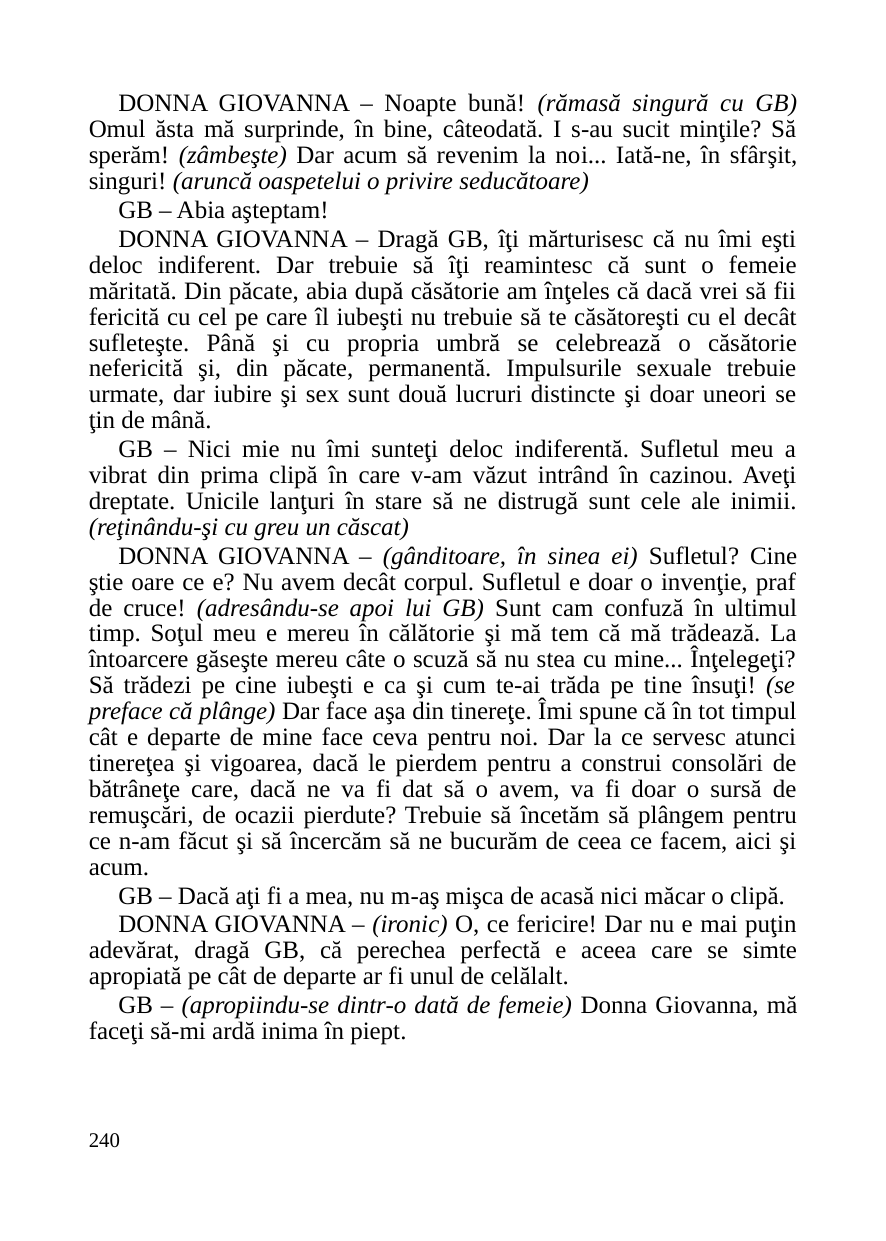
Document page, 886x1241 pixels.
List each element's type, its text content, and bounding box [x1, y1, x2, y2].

text GB – Abia aşteptam! [88, 195, 797, 224]
text GB – (apropiindu-se dintr-o dată de femeie) Donna Giovanna, mă faceţi să-mi ardă inima în piept. [88, 990, 797, 1045]
text DONNA GIOVANNA – (gânditoare, în sinea ei) Sufletul? Cine ştie oare ce e? Nu avem decât corpul. Sufletul e doar o invenţie, praf de cruce! (adresându-se apoi lui GB) Sunt cam confuză în ultimul timp. Soţul meu e mereu în călătorie şi mă tem că mă trădează. La întoarcere găseşte mereu câte o scuză să nu stea cu mine... Înţelegeţi? Să trădezi pe cine iubeşti e ca şi cum te-ai trăda pe tine însuţi! (se preface că plânge) Dar face aşa din tinereţe. Îmi spune că în tot timpul cât e departe de mine face ceva pentru noi. Dar la ce servesc atunci tinereţea şi vigoarea, dacă le pierdem pentru a construi consolări de bătrâneţe care, dacă ne va fi dat să o avem, va fi doar o sursă de remuşcări, de ocazii pierdute? Trebuie să încetăm să plângem pentru ce n-am făcut şi să încercăm să ne bucurăm de ceea ce facem, aici şi acum. [88, 541, 797, 881]
text GB – Dacă aţi fi a mea, nu m-aş mişca de acasă nici măcar o clipă. [88, 881, 797, 909]
text DONNA GIOVANNA – Dragă GB, îţi mărturisesc că nu îmi eşti deloc indiferent. Dar trebuie să îţi reamintesc că sunt o femeie măritată. Din păcate, abia după căsătorie am înţeles că dacă vrei să fii fericită cu cel pe care îl iubeşti nu trebuie să te căsătoreşti cu el decât sufleteşte. Până şi cu propria umbră se celebrează o căsătorie nefericită şi, din păcate, permanentă. Impulsurile sexuale trebuie urmate, dar iubire şi sex sunt două lucruri distincte şi doar uneori se ţin de mână. [88, 224, 797, 434]
text DONNA GIOVANNA – (ironic) O, ce fericire! Dar nu e mai puţin adevărat, dragă GB, că perechea perfectă e aceea care se simte apropiată pe cât de departe ar fi unul de celălalt. [88, 909, 797, 990]
text DONNA GIOVANNA – Noapte bună! (rămasă singură cu GB) Omul ăsta mă surprinde, în bine, câteodată. I s-au sucit minţile? Să sperăm! (zâmbeşte) Dar acum să revenim la noi... Iată-ne, în sfârşit, singuri! (aruncă oaspetelui o privire seducătoare) [88, 88, 797, 195]
text GB – Nici mie nu îmi sunteţi deloc indiferentă. Sufletul meu a vibrat din prima clipă în care v-am văzut intrând în cazinou. Aveţi dreptate. Unicile lanţuri în stare să ne distrugă sunt cele ale inimii. (reţinându-şi cu greu un căscat) [88, 434, 797, 541]
